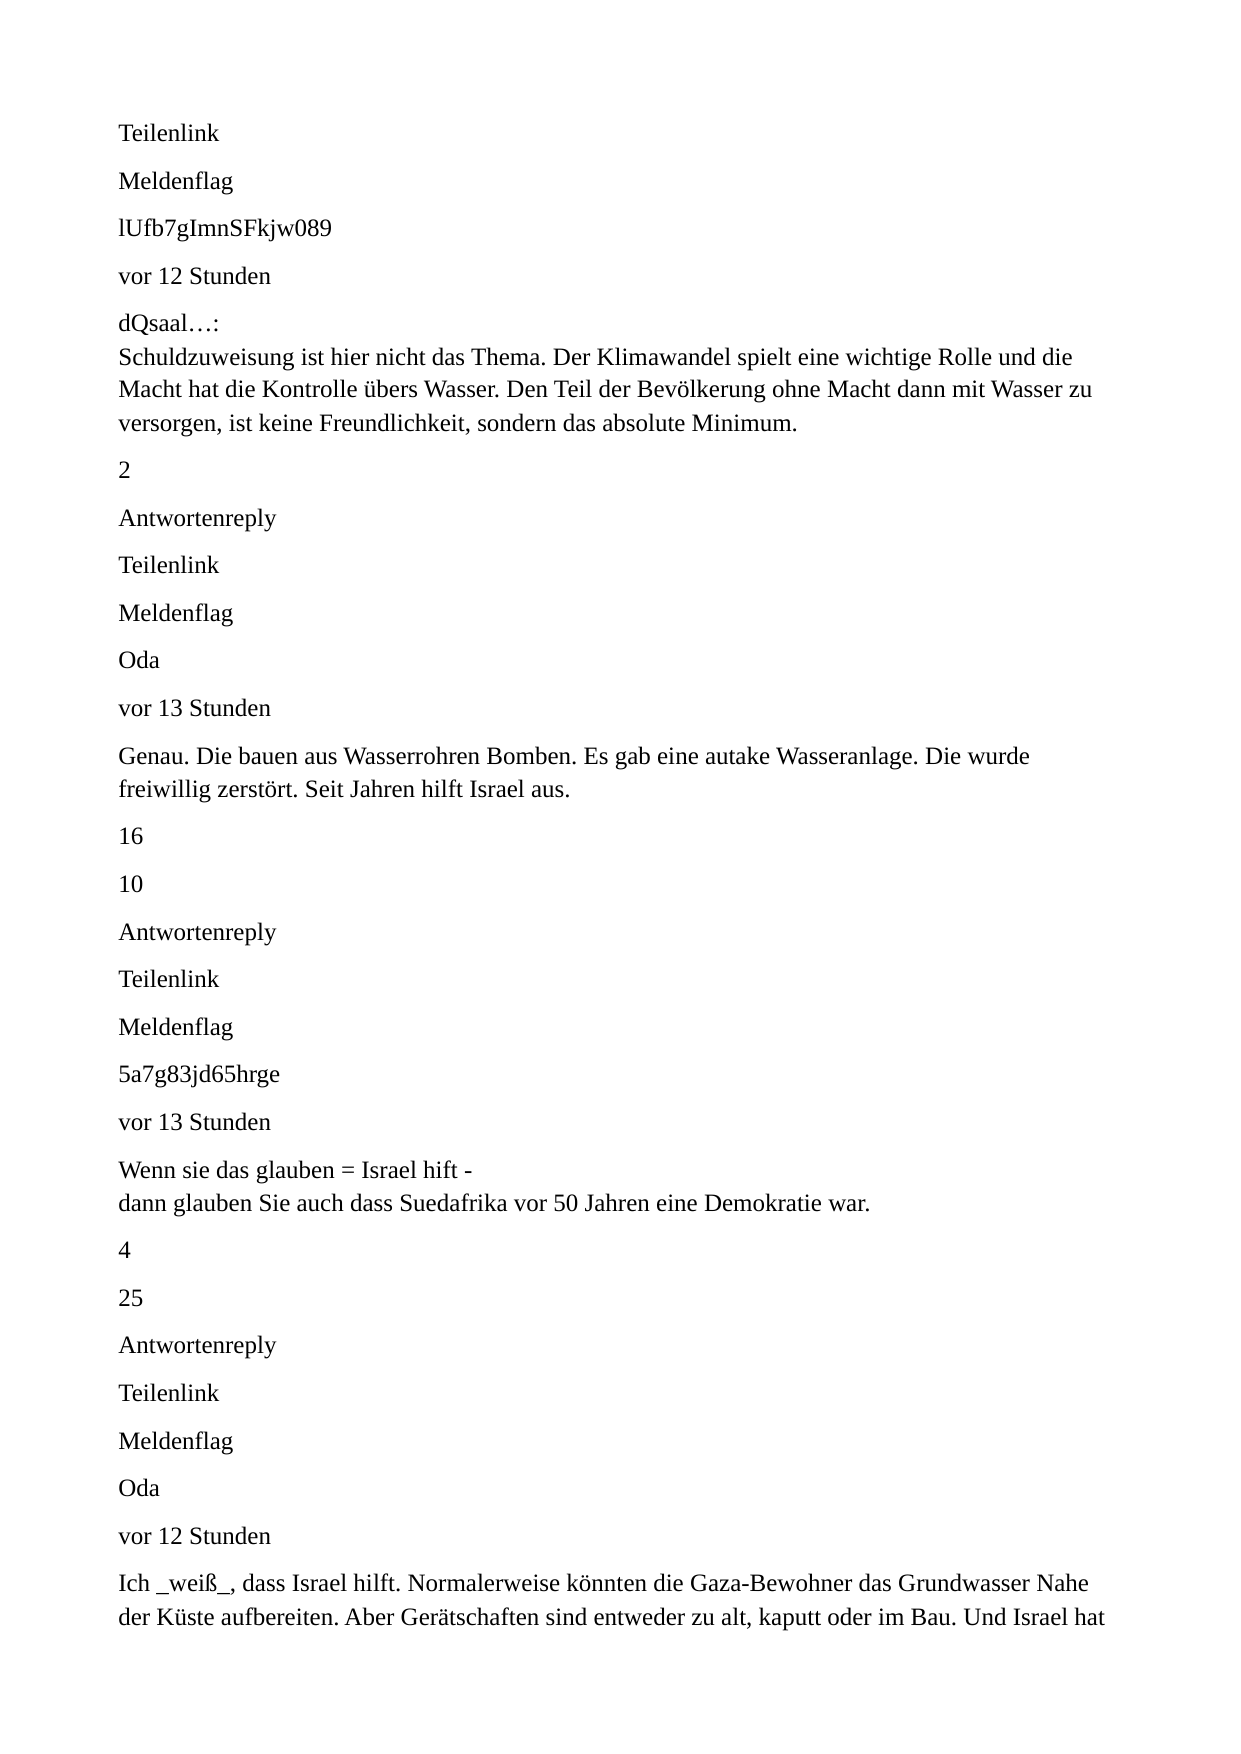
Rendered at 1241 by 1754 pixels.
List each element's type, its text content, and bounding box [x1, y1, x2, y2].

text Antwortenreply [118, 917, 1122, 945]
text Meldenflag [118, 598, 1122, 627]
text lUfb7gImnSFkjw089 [118, 213, 1122, 242]
text Wenn sie das glauben = Israel hift - dann glauben Sie auch dass Suedafrika vor 50 Jahren eine Demokratie war. [118, 1155, 1122, 1216]
text Teilenlink [118, 550, 1122, 579]
text vor 12 Stunden [118, 1521, 1122, 1550]
text Oda [118, 646, 1122, 674]
text vor 13 Stunden [118, 1107, 1122, 1136]
text dQsaal…: Schuldzuweisung ist hier nicht das Thema. Der Klimawandel spielt eine wichtige Rolle und die Macht hat die Kontrolle übers Wasser. Den Teil der Bevölkerung ohne Macht dann mit Wasser zu versorgen, ist keine Freundlichkeit, sondern das absolute Minimum. [118, 308, 1122, 436]
text vor 13 Stunden [118, 693, 1122, 722]
text Genau. Die bauen aus Wasserrohren Bomben. Es gab eine autake Wasseranlage. Die wurde freiwillig zerstört. Seit Jahren hilft Israel aus. [118, 741, 1122, 803]
text vor 12 Stunden [118, 261, 1122, 290]
text 10 [118, 869, 1122, 898]
text 5a7g83jd65hrge [118, 1059, 1122, 1088]
text Antwortenreply [118, 1331, 1122, 1359]
text Antwortenreply [118, 503, 1122, 532]
text Oda [118, 1473, 1122, 1502]
text Meldenflag [118, 1426, 1122, 1454]
text Teilenlink [118, 964, 1122, 993]
text Ich _weiß_, dass Israel hilft. Normalerweise könnten die Gaza-Bewohner das Grundwasser Nahe der Küste aufbereiten. Aber Gerätschaften sind entweder zu alt, kaputt oder im Bau. Und Israel hat [118, 1568, 1122, 1630]
text 4 [118, 1235, 1122, 1264]
text Teilenlink [118, 118, 1122, 147]
text 25 [118, 1283, 1122, 1312]
text Meldenflag [118, 1012, 1122, 1041]
text 2 [118, 455, 1122, 484]
text 16 [118, 821, 1122, 850]
text Teilenlink [118, 1378, 1122, 1407]
text Meldenflag [118, 166, 1122, 194]
